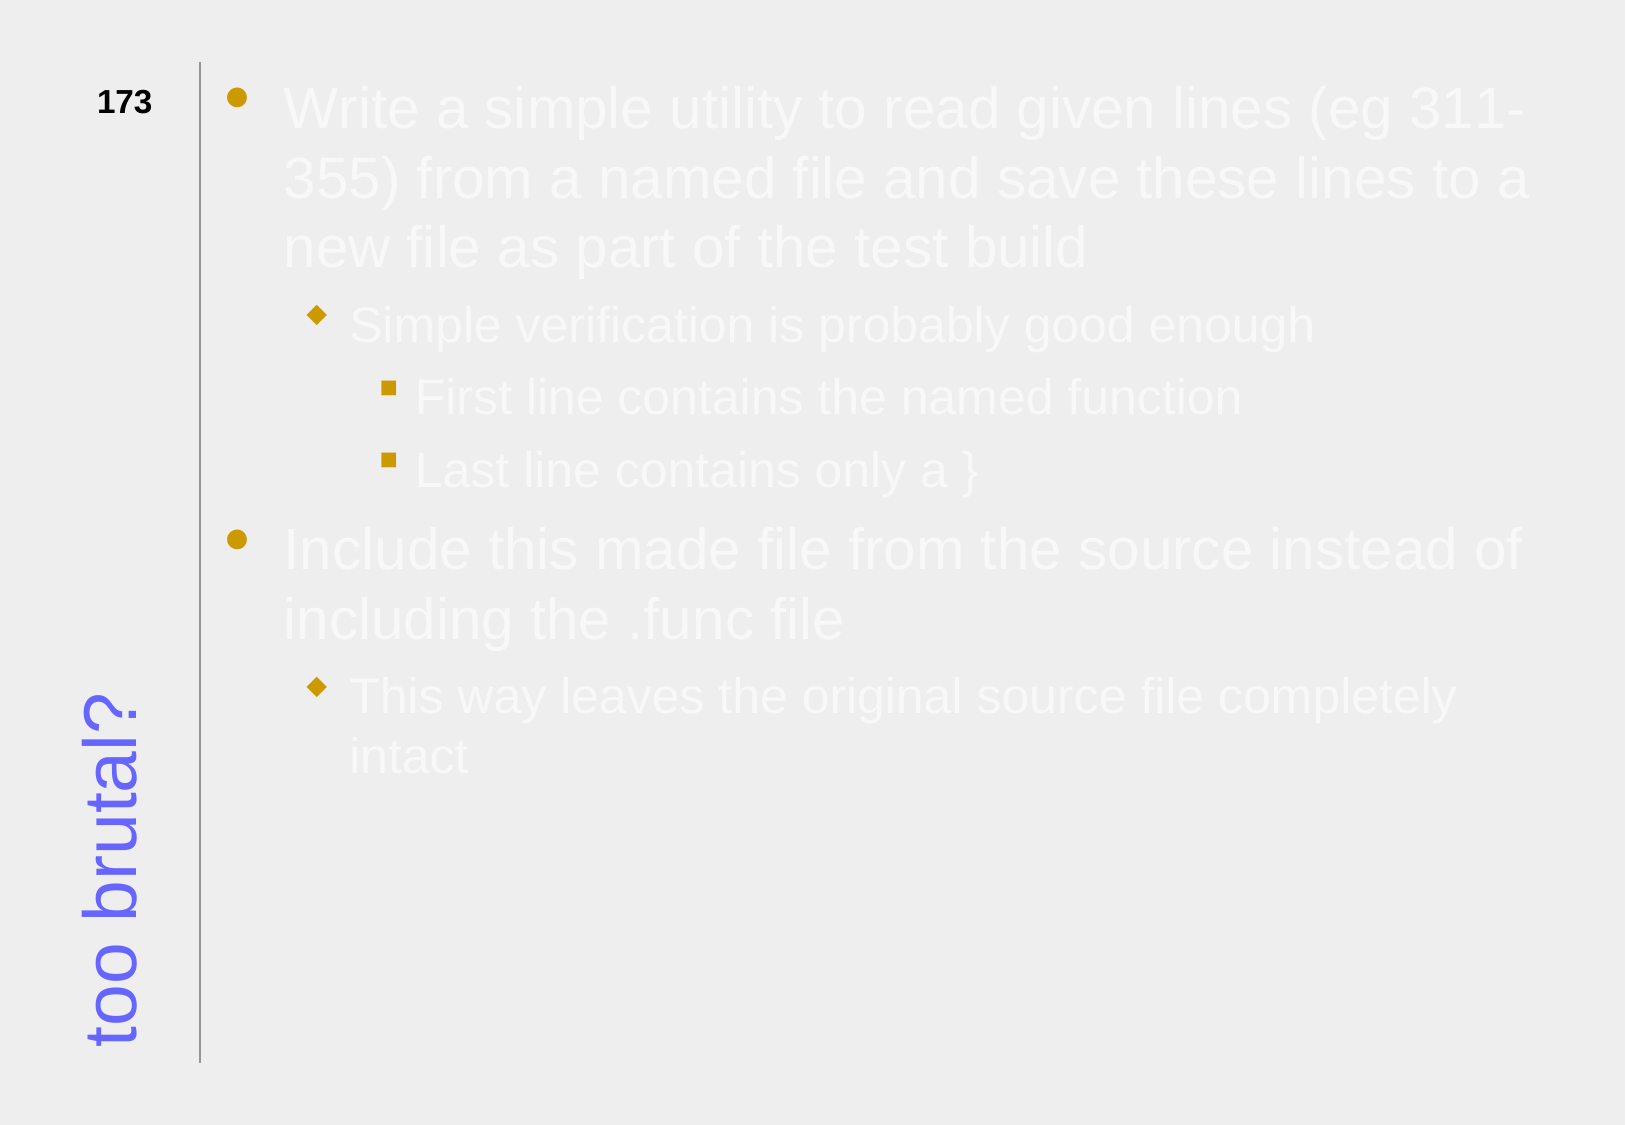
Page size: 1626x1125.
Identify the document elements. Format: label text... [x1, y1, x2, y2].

text_box Write a simple utility to read given lines (eg 311-355) from a named file and save these lines to a new file as part of the test build Simple verification is probably good enough First line contains the named function Last line contains only a } Include this made file from the source instead of including the .func file This way leaves the original source file completely intact [212, 62, 1550, 1063]
title too brutal? [37, 162, 176, 1063]
